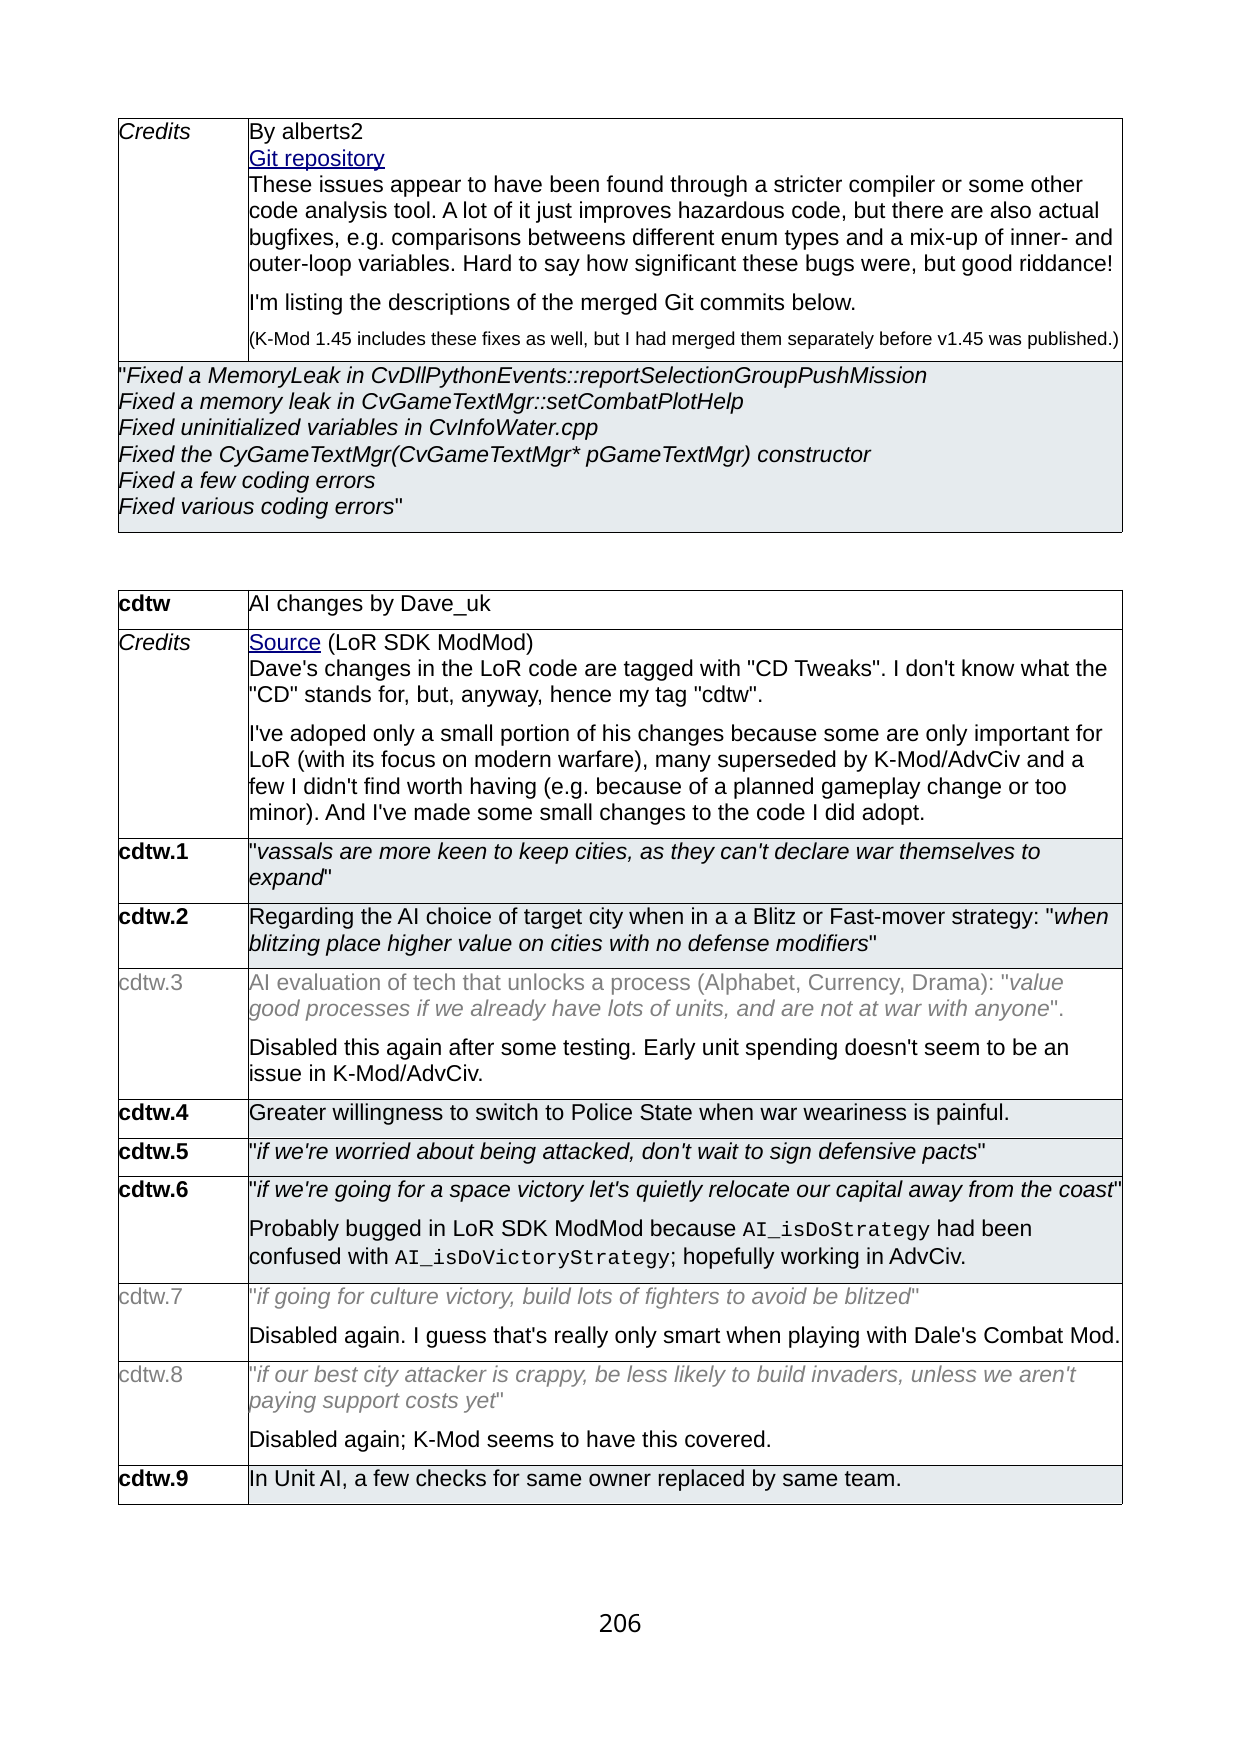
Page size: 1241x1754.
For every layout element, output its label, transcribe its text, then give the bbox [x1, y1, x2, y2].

table_cell cdtw.6 [119, 1177, 248, 1283]
table_cell Regarding the AI choice of target city when in a a Blitz or Fast-mover strategy: "when blitzing place higher value on cities with no defense modifiers" [249, 904, 1122, 968]
table_cell Credits [119, 119, 248, 361]
table_cell By alberts2 Git repository These issues appear to have been found through a stricter compiler or some other code analysis tool. A lot of it just improves hazardous code, but there are also actual bugfixes, e.g. comparisons betweens different enum types and a mix-up of inner- and outer-loop variables. Hard to say how significant these bugs were, but good riddance! I'm listing the descriptions of the merged Git commits below. (K-Mod 1.45 includes these fixes as well, but I had merged them separately before v1.45 was published.) [249, 119, 1122, 361]
table_cell Credits [119, 630, 248, 838]
table_cell cdtw.5 [119, 1139, 248, 1176]
table_cell "if our best city attacker is crappy, be less likely to build invaders, unless we aren't paying support costs yet" Disabled again; K-Mod seems to have this covered. [249, 1362, 1122, 1464]
table_header AI changes by Dave_uk [249, 591, 1122, 628]
table_cell "vassals are more keen to keep cities, as they can't declare war themselves to expand" [249, 839, 1122, 903]
table_cell In Unit AI, a few checks for same owner replaced by same team. [249, 1466, 1122, 1503]
table_cell cdtw.7 [119, 1284, 248, 1361]
table_cell "if we're going for a space victory let's quietly relocate our capital away from the coast" Probably bugged in LoR SDK ModMod because AI_isDoStrategy had been confused with AI_isDoVictoryStrategy; hopefully working in AdvCiv. [249, 1177, 1122, 1283]
table_cell cdtw.9 [119, 1466, 248, 1503]
table_cell cdtw.1 [119, 839, 248, 903]
table_header cdtw [119, 591, 248, 628]
table_cell cdtw.2 [119, 904, 248, 968]
table_cell Greater willingness to switch to Police State when war weariness is painful. [249, 1100, 1122, 1137]
table_cell "if going for culture victory, build lots of fighters to avoid be blitzed" Disabled again. I guess that's really only smart when playing with Dale's Combat Mod. [249, 1284, 1122, 1361]
table_cell cdtw.4 [119, 1100, 248, 1137]
table_cell Source (LoR SDK ModMod) Dave's changes in the LoR code are tagged with "CD Tweaks". I don't know what the "CD" stands for, but, anyway, hence my tag "cdtw". I've adoped only a small portion of his changes because some are only important for LoR (with its focus on modern warfare), many superseded by K-Mod/AdvCiv and a few I didn't find worth having (e.g. because of a planned gameplay change or too minor). And I've made some small changes to the code I did adopt. [249, 630, 1122, 838]
table_cell cdtw.8 [119, 1362, 248, 1464]
table_cell "Fixed a MemoryLeak in CvDllPythonEvents::reportSelectionGroupPushMission Fixed a memory leak in CvGameTextMgr::setCombatPlotHelp Fixed uninitialized variables in CvInfoWater.cpp Fixed the CyGameTextMgr(CvGameTextMgr* pGameTextMgr) constructor Fixed a few coding errors Fixed various coding errors" [119, 362, 1122, 532]
table_cell cdtw.3 [119, 969, 248, 1099]
table_cell AI evaluation of tech that unlocks a process (Alphabet, Currency, Drama): "value good processes if we already have lots of units, and are not at war with anyone". Disabled this again after some testing. Early unit spending doesn't seem to be an issue in K-Mod/AdvCiv. [249, 969, 1122, 1099]
table_cell "if we're worried about being attacked, don't wait to sign defensive pacts" [249, 1139, 1122, 1176]
